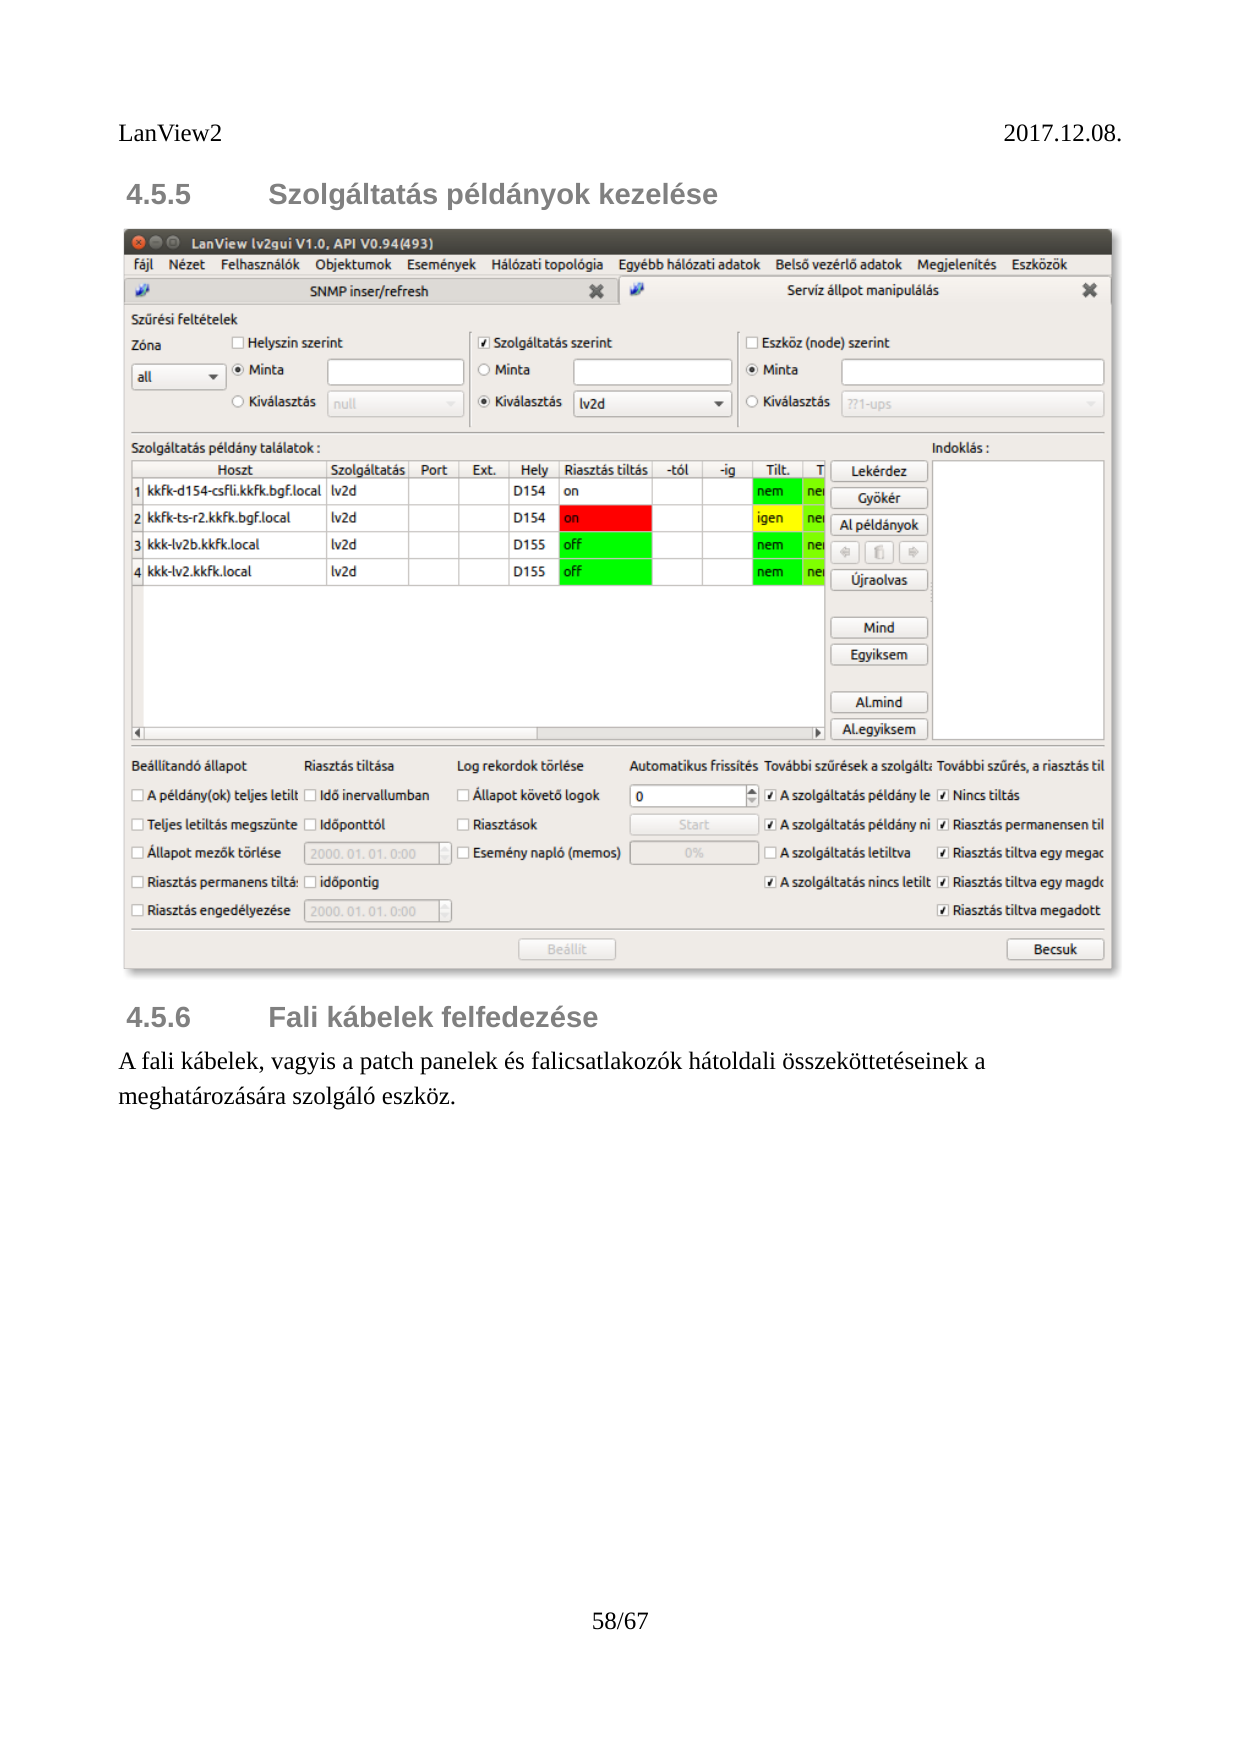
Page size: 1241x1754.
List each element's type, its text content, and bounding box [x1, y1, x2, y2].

subtitle Szolgáltatás példányok kezelése [118, 177, 1122, 211]
subtitle Fali kábelek felfedezése [118, 1000, 1122, 1034]
picture [118, 223, 1123, 980]
text A fali kábelek, vagyis a patch panelek és falicsatlakozók hátoldali összeköttetéseinek a meghatározására szolgáló eszköz. [118, 1046, 1122, 1109]
